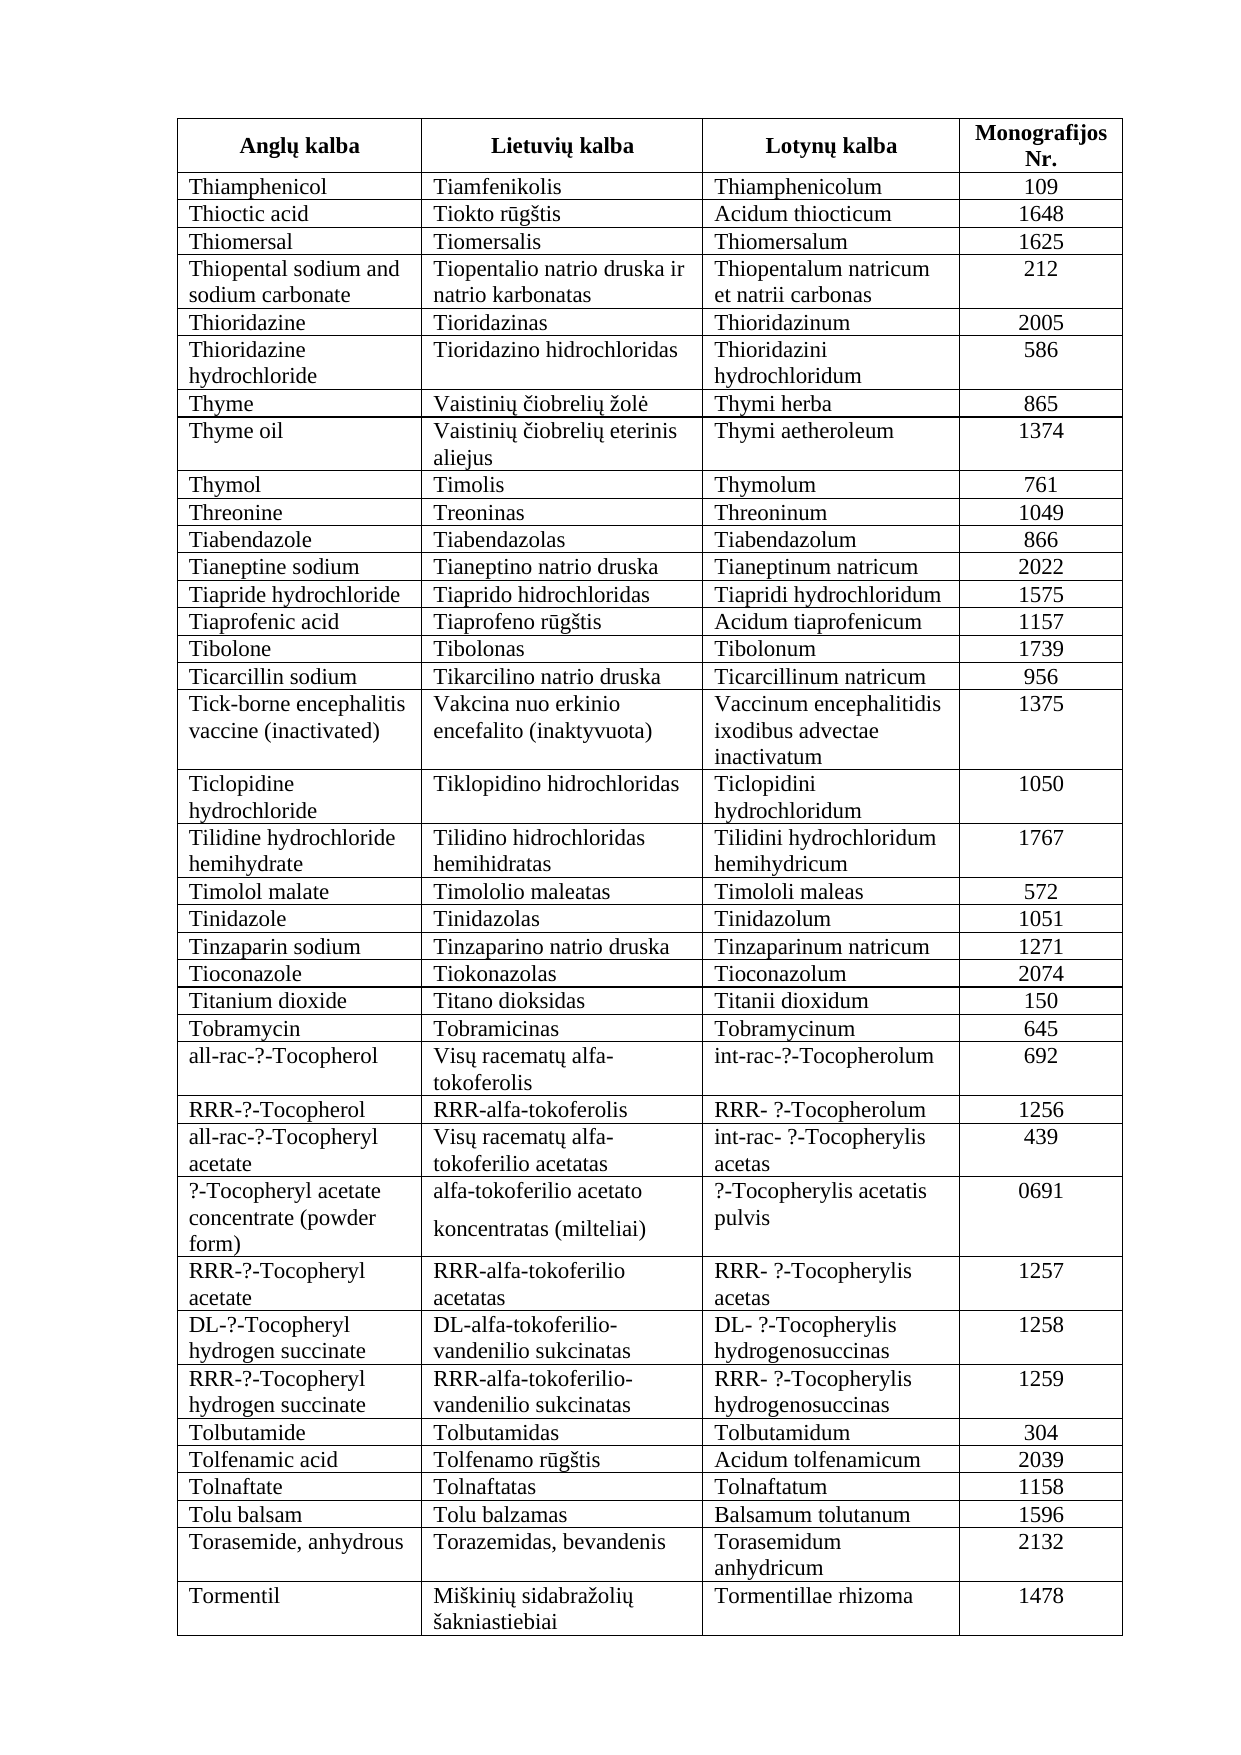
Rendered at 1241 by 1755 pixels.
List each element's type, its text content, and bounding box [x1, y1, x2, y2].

table_cell 692 [960, 1042, 1122, 1095]
table_cell 1625 [960, 228, 1122, 254]
table_cell Tibolone [178, 636, 421, 662]
table_cell 572 [960, 878, 1122, 904]
table_header Lietuvių kalba [422, 119, 702, 172]
table_cell Vaistinių čiobrelių eterinis aliejus [422, 418, 702, 470]
table_cell 1375 [960, 690, 1122, 769]
table_cell Tobramycinum [703, 1015, 959, 1041]
table_cell Ticarcillin sodium [178, 663, 421, 689]
table_cell RRR- ?-Tocopherylis hydrogenosuccinas [703, 1365, 959, 1417]
table_cell RRR-alfa-tokoferilio acetatas [422, 1257, 702, 1310]
table_cell Tolu balzamas [422, 1501, 702, 1527]
table_cell 439 [960, 1124, 1122, 1176]
table_cell 1478 [960, 1582, 1122, 1634]
table_cell Tibolonum [703, 636, 959, 662]
table_cell Thyme [178, 390, 421, 416]
table_cell Tinzaparinum natricum [703, 933, 959, 959]
table_cell all-rac-?-Tocopherol [178, 1042, 421, 1095]
table_cell Thymi aetheroleum [703, 418, 959, 470]
table_cell all-rac-?-Tocopheryl acetate [178, 1124, 421, 1176]
table_cell Thiamphenicolum [703, 173, 959, 199]
table_cell Vaistinių čiobrelių žolė [422, 390, 702, 416]
table_cell 1258 [960, 1311, 1122, 1364]
table_cell RRR- ?-Tocopherolum [703, 1096, 959, 1122]
table_cell 1257 [960, 1257, 1122, 1310]
table_cell DL-?-Tocopheryl hydrogen succinate [178, 1311, 421, 1364]
table_cell 2132 [960, 1528, 1122, 1581]
table_cell Miškinių sidabražolių šakniastiebiai [422, 1582, 702, 1634]
table_cell RRR-?-Tocopherol [178, 1096, 421, 1122]
table_cell Tiabendazolas [422, 526, 702, 552]
table_cell Visų racematų alfa-tokoferilio acetatas [422, 1124, 702, 1176]
table_cell Thyme oil [178, 418, 421, 470]
table_cell Tiklopidino hidrochloridas [422, 770, 702, 823]
table_cell 761 [960, 471, 1122, 497]
table_cell Tiokto rūgštis [422, 200, 702, 227]
table_cell Threoninum [703, 499, 959, 525]
table_cell Tormentillae rhizoma [703, 1582, 959, 1634]
table_cell 1271 [960, 933, 1122, 959]
table_cell int-rac-?-Tocopherolum [703, 1042, 959, 1095]
table_cell Ticarcillinum natricum [703, 663, 959, 689]
table_cell ?-Tocopheryl acetate concentrate (powder form) [178, 1177, 421, 1256]
table_cell 2039 [960, 1446, 1122, 1472]
table_header Anglų kalba [178, 119, 421, 172]
table_cell Thiamphenicol [178, 173, 421, 199]
table_cell Thioridazine [178, 309, 421, 335]
table_cell Tianeptino natrio druska [422, 553, 702, 580]
table_cell Thymol [178, 471, 421, 497]
table_cell Tolbutamide [178, 1419, 421, 1445]
table_cell Thiomersalum [703, 228, 959, 254]
table_cell 2022 [960, 553, 1122, 580]
table_cell 1648 [960, 200, 1122, 227]
table_cell Thymi herba [703, 390, 959, 416]
table_cell 645 [960, 1015, 1122, 1041]
table_cell alfa-tokoferilio acetato koncentratas (milteliai) [422, 1177, 702, 1256]
table_cell Tolnaftatas [422, 1473, 702, 1500]
table_cell Torasemidum anhydricum [703, 1528, 959, 1581]
table_cell 1049 [960, 499, 1122, 525]
table_cell Tilidino hidrochloridas hemihidratas [422, 824, 702, 877]
table_cell Tilidine hydrochloride hemihydrate [178, 824, 421, 877]
table_cell Thioctic acid [178, 200, 421, 227]
table_cell 2005 [960, 309, 1122, 335]
table_cell Tioridazino hidrochloridas [422, 336, 702, 389]
table_cell Tormentil [178, 1582, 421, 1634]
table_header Monografijos Nr. [960, 119, 1122, 172]
table_cell Tiapride hydrochloride [178, 581, 421, 607]
table_cell Tick-borne encephalitis vaccine (inactivated) [178, 690, 421, 769]
table_cell Thiopental sodium and sodium carbonate [178, 255, 421, 308]
table_cell Tianeptinum natricum [703, 553, 959, 580]
table_cell Tobramicinas [422, 1015, 702, 1041]
table_cell 956 [960, 663, 1122, 689]
table_cell 1739 [960, 636, 1122, 662]
table_cell Tolbutamidas [422, 1419, 702, 1445]
table_cell 1374 [960, 418, 1122, 470]
table_cell Timolol malate [178, 878, 421, 904]
table_cell Titanii dioxidum [703, 988, 959, 1014]
table_cell DL- ?-Tocopherylis hydrogenosuccinas [703, 1311, 959, 1364]
table_cell 1051 [960, 905, 1122, 932]
table_cell 1256 [960, 1096, 1122, 1122]
table_cell Tinidazolum [703, 905, 959, 932]
table_cell Tolu balsam [178, 1501, 421, 1527]
table_cell 0691 [960, 1177, 1122, 1256]
table_cell Tioconazole [178, 960, 421, 986]
table_cell Visų racematų alfa-tokoferolis [422, 1042, 702, 1095]
table_cell Tiaprido hidrochloridas [422, 581, 702, 607]
table_cell Titano dioksidas [422, 988, 702, 1014]
table_cell Acidum tolfenamicum [703, 1446, 959, 1472]
table_cell 1596 [960, 1501, 1122, 1527]
table_cell Tiabendazolum [703, 526, 959, 552]
table_cell Tobramycin [178, 1015, 421, 1041]
table_cell Tianeptine sodium [178, 553, 421, 580]
table_cell Timololi maleas [703, 878, 959, 904]
table_cell Titanium dioxide [178, 988, 421, 1014]
table_cell Tioridazinas [422, 309, 702, 335]
table_cell Acidum tiaprofenicum [703, 608, 959, 634]
table_cell Thymolum [703, 471, 959, 497]
table_cell Tibolonas [422, 636, 702, 662]
table_cell Tolnaftate [178, 1473, 421, 1500]
table_cell ?-Tocopherylis acetatis pulvis [703, 1177, 959, 1256]
table_cell Tinidazolas [422, 905, 702, 932]
table_cell Balsamum tolutanum [703, 1501, 959, 1527]
table_cell Tinzaparin sodium [178, 933, 421, 959]
table_cell Thioridazinum [703, 309, 959, 335]
table_cell Tinidazole [178, 905, 421, 932]
table_cell Vakcina nuo erkinio encefalito (inaktyvuota) [422, 690, 702, 769]
table_cell Tiabendazole [178, 526, 421, 552]
table_cell RRR- ?-Tocopherylis acetas [703, 1257, 959, 1310]
table_cell Acidum thiocticum [703, 200, 959, 227]
table_cell Tinzaparino natrio druska [422, 933, 702, 959]
table_cell Tolfenamic acid [178, 1446, 421, 1472]
table_cell Tiopentalio natrio druska ir natrio karbonatas [422, 255, 702, 308]
table_cell RRR-alfa-tokoferilio- vandenilio sukcinatas [422, 1365, 702, 1417]
table_cell 586 [960, 336, 1122, 389]
table_cell RRR-alfa-tokoferolis [422, 1096, 702, 1122]
table_cell Thioridazini hydrochloridum [703, 336, 959, 389]
table_cell Torasemide, anhydrous [178, 1528, 421, 1581]
table_cell Timololio maleatas [422, 878, 702, 904]
table_cell RRR-?-Tocopheryl acetate [178, 1257, 421, 1310]
table_cell Tiokonazolas [422, 960, 702, 986]
table_cell Tolfenamo rūgštis [422, 1446, 702, 1472]
table_cell Tiapridi hydrochloridum [703, 581, 959, 607]
table_cell Tolnaftatum [703, 1473, 959, 1500]
table_cell 1575 [960, 581, 1122, 607]
table_cell Tiomersalis [422, 228, 702, 254]
table_cell Tolbutamidum [703, 1419, 959, 1445]
table_cell 1050 [960, 770, 1122, 823]
table_cell 212 [960, 255, 1122, 308]
table_cell Torazemidas, bevandenis [422, 1528, 702, 1581]
table_cell Thioridazine hydrochloride [178, 336, 421, 389]
table_cell Tioconazolum [703, 960, 959, 986]
table_header Lotynų kalba [703, 119, 959, 172]
table_cell Tiamfenikolis [422, 173, 702, 199]
table_cell 1158 [960, 1473, 1122, 1500]
table_cell 150 [960, 988, 1122, 1014]
table_cell Tiaprofeno rūgštis [422, 608, 702, 634]
table_cell Tiaprofenic acid [178, 608, 421, 634]
table_cell Tilidini hydrochloridum hemihydricum [703, 824, 959, 877]
table_cell Vaccinum encephalitidis ixodibus advectae inactivatum [703, 690, 959, 769]
table_cell Thiomersal [178, 228, 421, 254]
table_cell 865 [960, 390, 1122, 416]
table_cell Timolis [422, 471, 702, 497]
table_cell RRR-?-Tocopheryl hydrogen succinate [178, 1365, 421, 1417]
table_cell Thiopentalum natricum et natrii carbonas [703, 255, 959, 308]
table_cell 1767 [960, 824, 1122, 877]
table_cell 1157 [960, 608, 1122, 634]
table_cell 109 [960, 173, 1122, 199]
table_cell DL-alfa-tokoferilio- vandenilio sukcinatas [422, 1311, 702, 1364]
table_cell Tikarcilino natrio druska [422, 663, 702, 689]
table_cell 304 [960, 1419, 1122, 1445]
table_cell 2074 [960, 960, 1122, 986]
table_cell Threonine [178, 499, 421, 525]
table_cell 866 [960, 526, 1122, 552]
table_cell Ticlopidine hydrochloride [178, 770, 421, 823]
table_cell Ticlopidini hydrochloridum [703, 770, 959, 823]
table_cell 1259 [960, 1365, 1122, 1417]
table_cell Treoninas [422, 499, 702, 525]
table_cell int-rac- ?-Tocopherylis acetas [703, 1124, 959, 1176]
